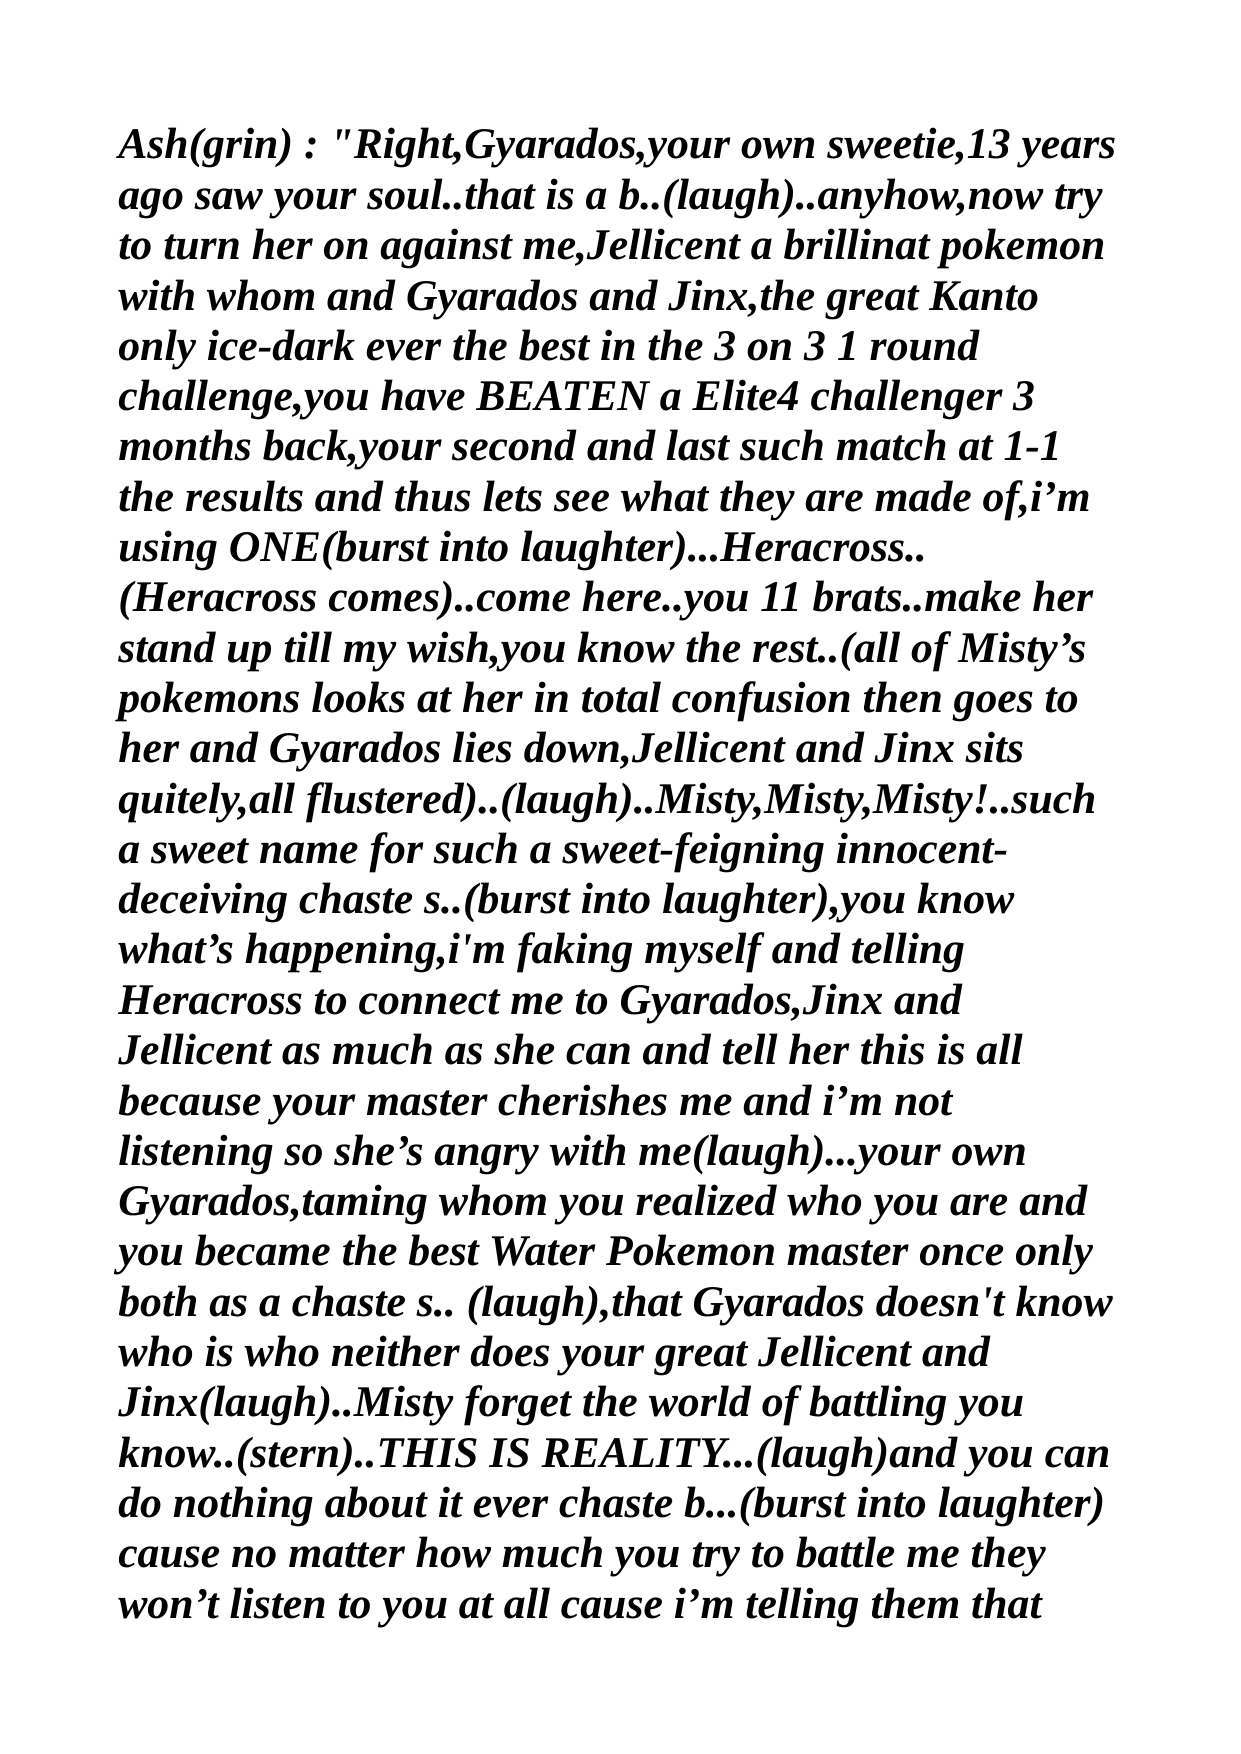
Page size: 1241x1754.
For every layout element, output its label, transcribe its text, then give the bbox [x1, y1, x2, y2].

text Ash(grin) : "Right,Gyarados,your own sweetie,13 years ago saw your soul..that is a b..(laugh)..anyhow,now try to turn her on against me,Jellicent a brillinat pokemon with whom and Gyarados and Jinx,the great Kanto only ice-dark ever the best in the 3 on 3 1 round challenge,you have BEATEN a Elite4 challenger 3 months back,your second and last such match at 1-1 the results and thus lets see what they are made of,i’m using ONE(burst into laughter)...Heracross..(Heracross comes)..come here..you 11 brats..make her stand up till my wish,you know the rest..(all of Misty’s pokemons looks at her in total confusion then goes to her and Gyarados lies down,Jellicent and Jinx sits quitely,all flustered)..(laugh)..Misty,Misty,Misty!..such a sweet name for such a sweet-feigning innocent-deceiving chaste s..(burst into laughter),you know what’s happening,i'm faking myself and telling Heracross to connect me to Gyarados,Jinx and Jellicent as much as she can and tell her this is all because your master cherishes me and i’m not listening so she’s angry with me(laugh)...your own Gyarados,taming whom you realized who you are and you became the best Water Pokemon master once only both as a chaste s.. (laugh),that Gyarados doesn't know who is who neither does your great Jellicent and Jinx(laugh)..Misty forget the world of battling you know..(stern)..THIS IS REALITY...(laugh)and you can do nothing about it ever chaste b...(burst into laughter) cause no matter how much you try to battle me they won’t listen to you at all cause i’m telling them that [118, 118, 1122, 1627]
